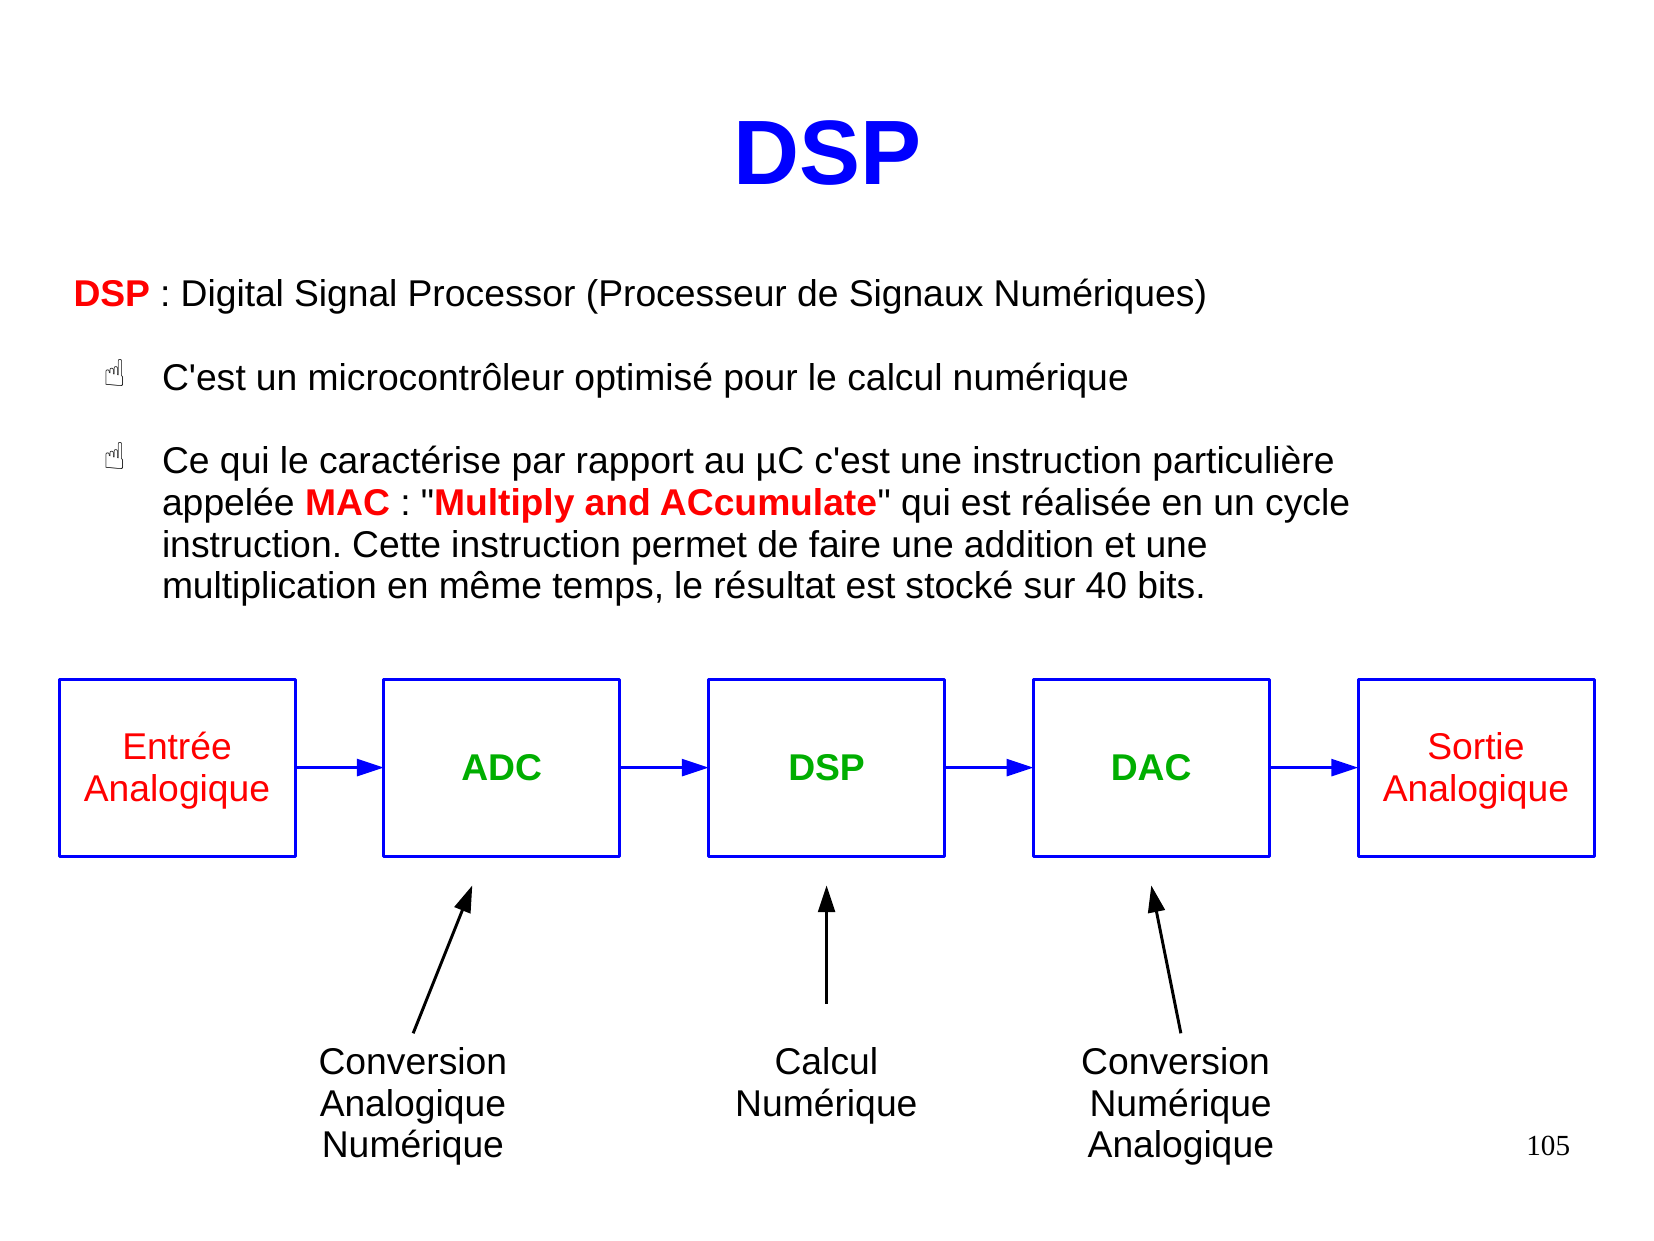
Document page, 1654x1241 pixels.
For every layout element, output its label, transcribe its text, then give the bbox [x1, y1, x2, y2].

text_box DSP : Digital Signal Processor (Processeur de Signaux Numériques) C'est un microcontrôleur optimisé pour le calcul numérique Ce qui le caractérise par rapport au µC c'est une instruction particulière appelée MAC : "Multiply and ACcumulate" qui est réalisée en un cycle instruction. Cette instruction permet de faire une addition et une multiplication en même temps, le résultat est stocké sur 40 bits. [58, 265, 1447, 985]
text_box DAC [1033, 679, 1270, 857]
text_box Calcul Numérique [708, 1033, 945, 1241]
text_box Conversion Analogique Numérique [294, 1033, 532, 1241]
text_box ADC [383, 679, 620, 857]
text_box DSP [708, 679, 945, 857]
title DSP [0, 49, 1654, 257]
text_box Conversion Numérique Analogique [1062, 1033, 1299, 1241]
text_box Entrée Analogique [59, 679, 296, 857]
text_box Sortie Analogique [1358, 679, 1595, 857]
